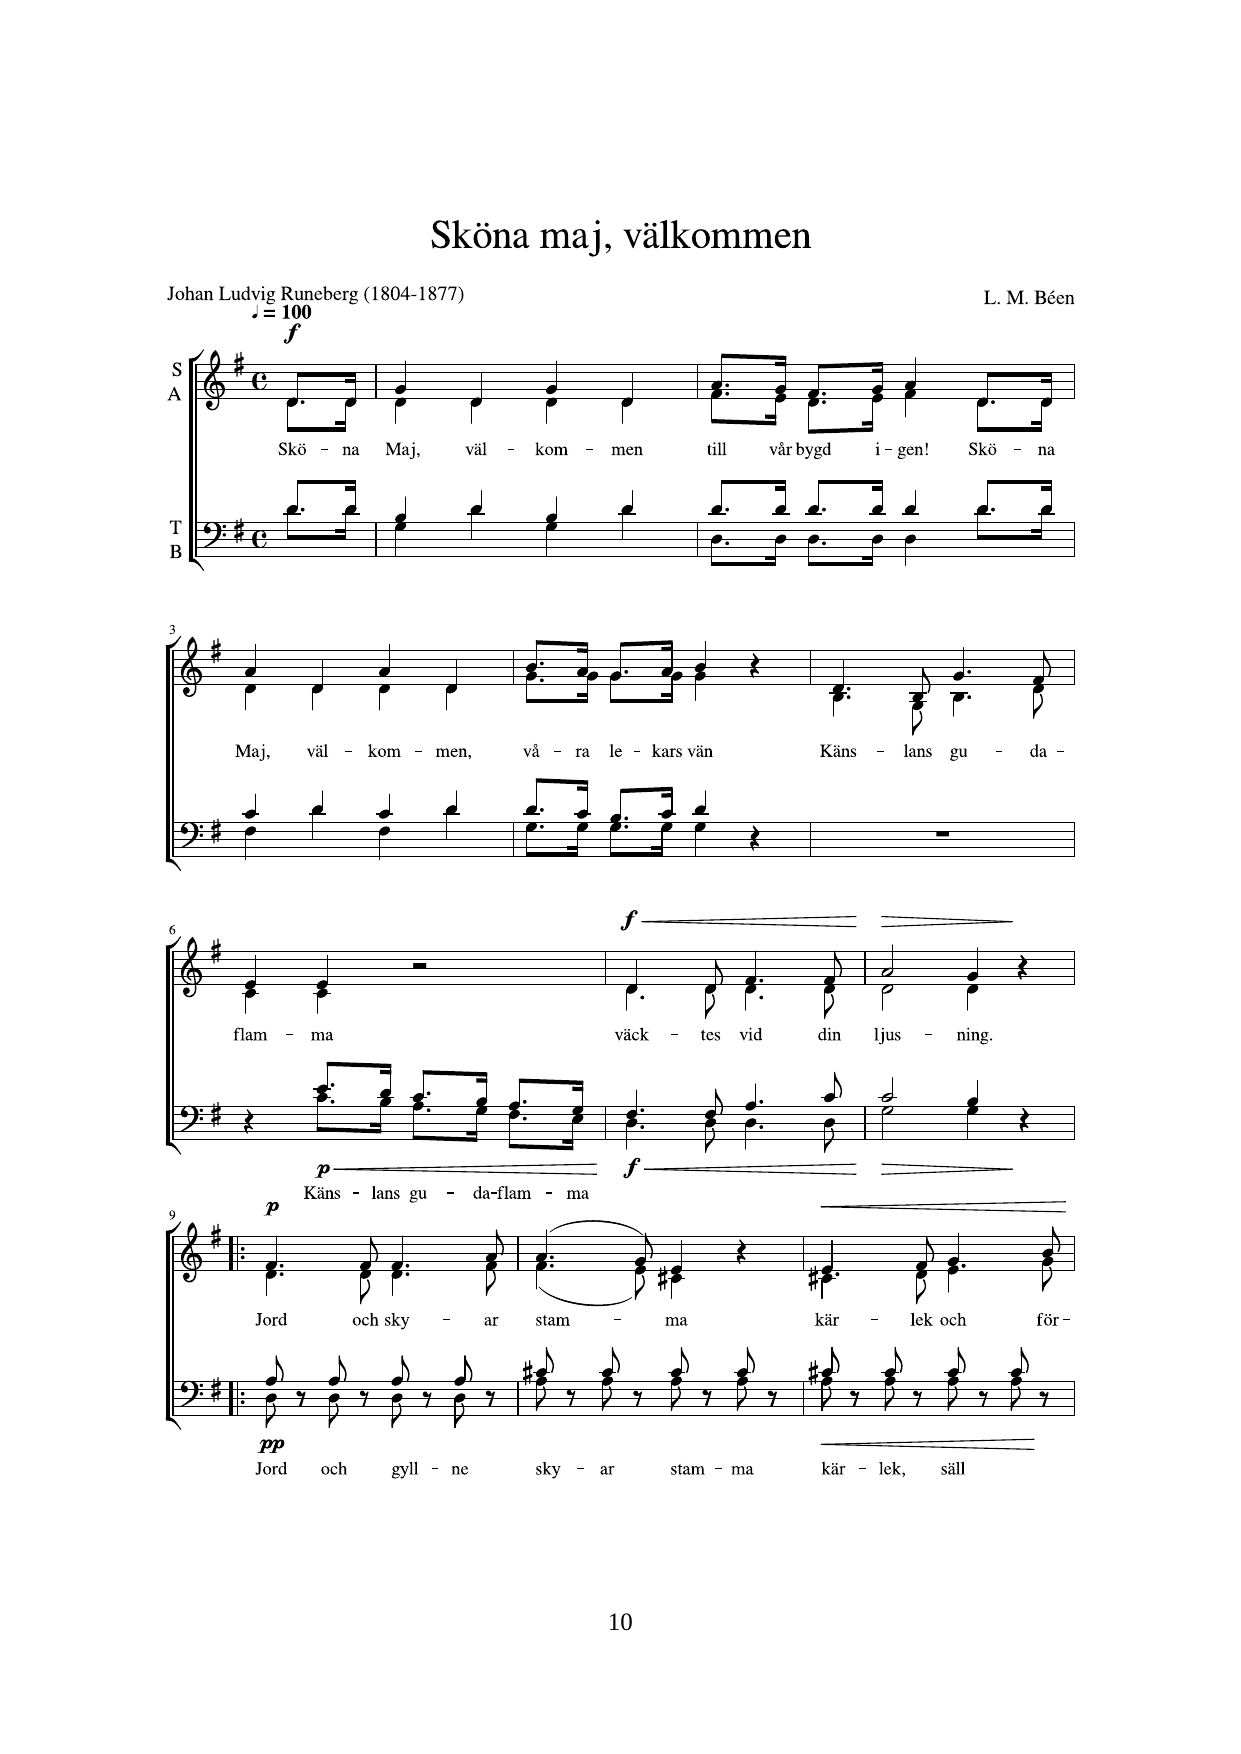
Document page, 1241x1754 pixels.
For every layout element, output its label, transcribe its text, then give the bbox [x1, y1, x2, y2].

subtitle Sköna Maj, välkommen [118, 118, 1122, 162]
